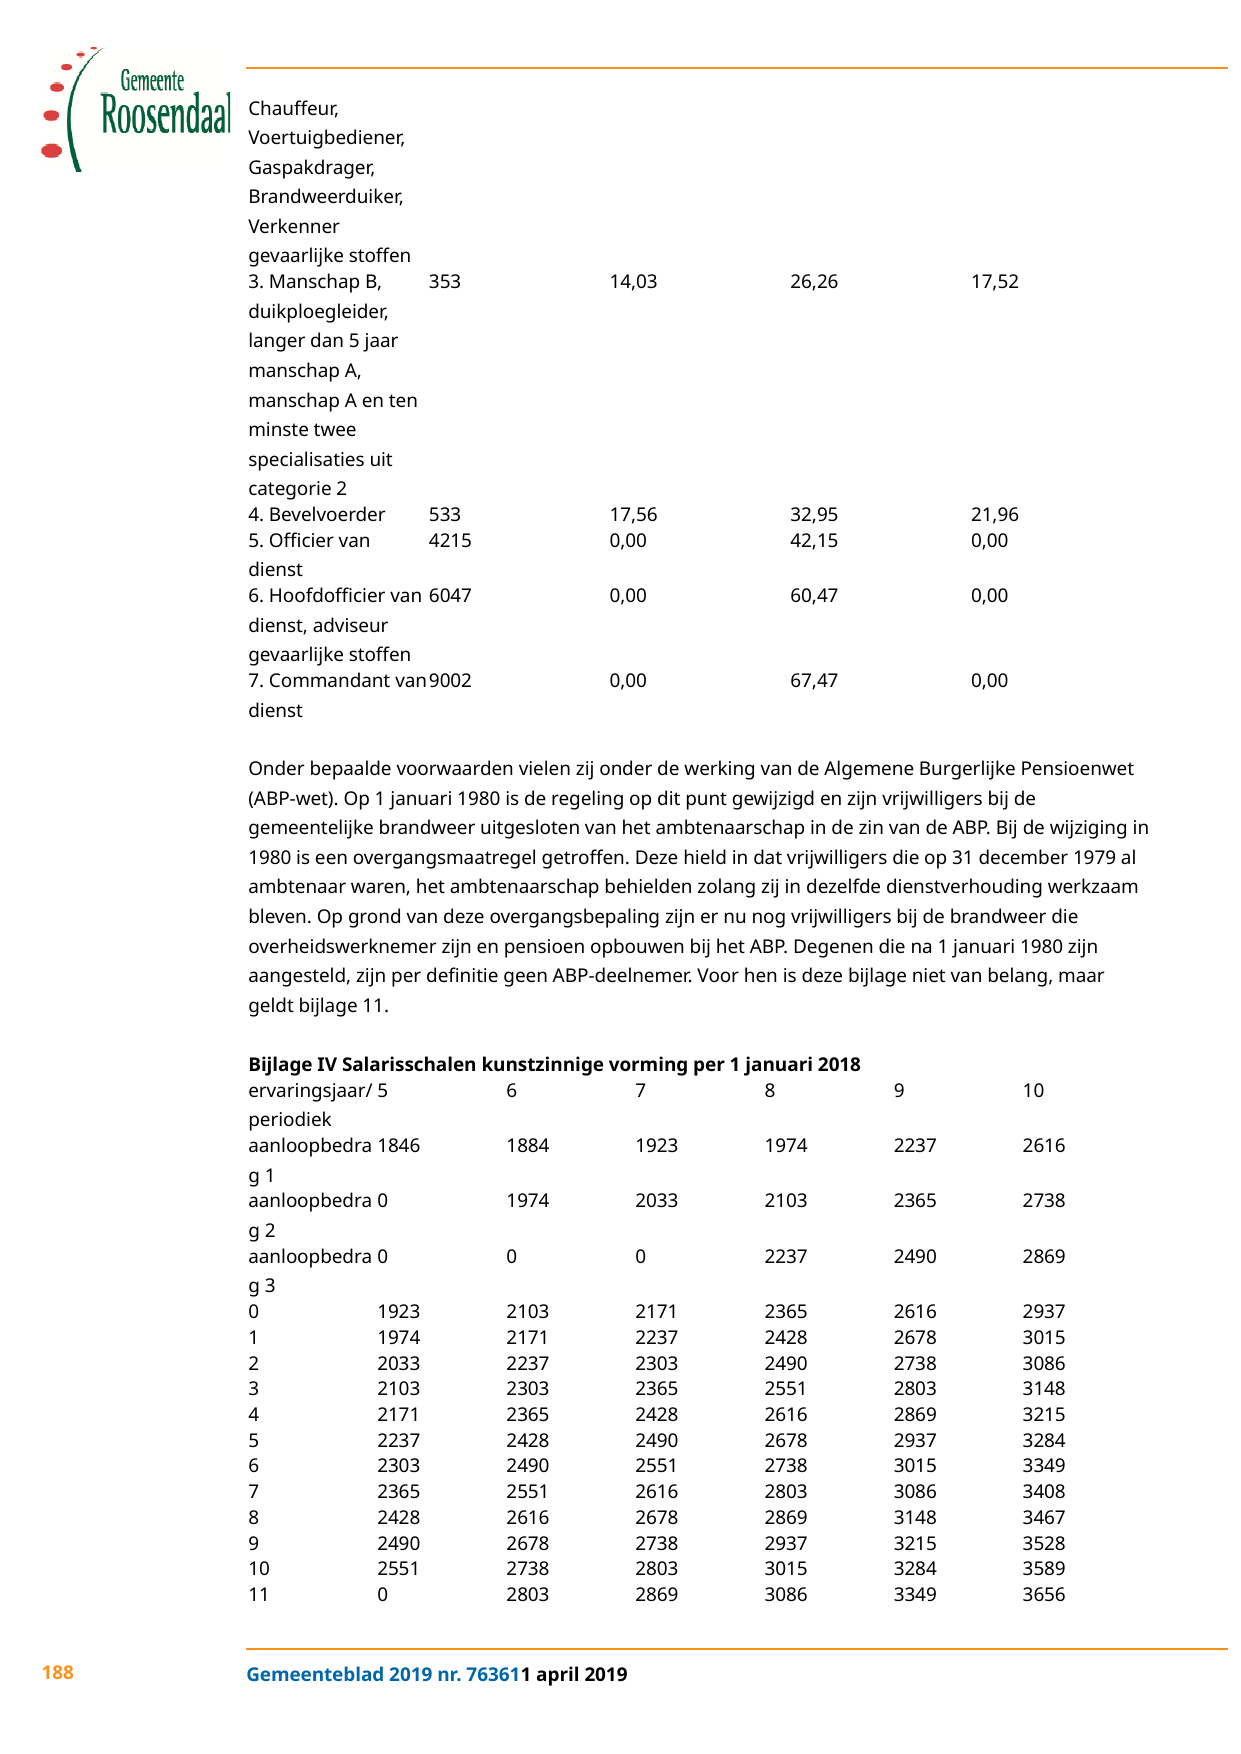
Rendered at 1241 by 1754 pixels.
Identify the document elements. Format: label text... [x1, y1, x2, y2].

table_cell 1923 [635, 1132, 764, 1188]
table_cell 3015 [1023, 1324, 1152, 1350]
table_cell 2490 [506, 1453, 635, 1478]
table_cell aanloopbedrag 3 [248, 1243, 377, 1298]
table_cell 2869 [894, 1401, 1022, 1427]
table_cell 2869 [635, 1581, 764, 1607]
table_cell 0 [377, 1243, 506, 1298]
table_cell 6047 [429, 582, 609, 667]
table_cell 0,00 [609, 667, 790, 722]
table_header 6 [506, 1077, 635, 1132]
table_cell 17,56 [609, 501, 790, 527]
table_cell 3. Manschap B, duikploegleider, langer dan 5 jaar manschap A, manschap A en ten minste twee specialisaties uit categorie 2 [248, 269, 429, 501]
table_cell 3408 [1023, 1478, 1152, 1504]
table_header 5 [377, 1077, 506, 1132]
text Onder bepaalde voorwaarden vielen zij onder de werking van de Algemene Burgerlijke Pensioenwet (ABP-wet). Op 1 januari 1980 is de regeling op dit punt gewijzigd en zijn vrijwilligers bij de gemeentelijke brandweer uitgesloten van het ambtenaarschap in de zin van de ABP. Bij de wijziging in 1980 is een overgangsmaatregel getroffen. Deze hield in dat vrijwilligers die op 31 december 1979 al ambtenaar waren, het ambtenaarschap behielden zolang zij in dezelfde dienstverhouding werkzaam bleven. Op grond van deze overgangsbepaling zijn er nu nog vrijwilligers bij de brandweer die overheidswerknemer zijn en pensioen opbouwen bij het ABP. Degenen die na 1 januari 1980 zijn aangesteld, zijn per definitie geen ABP-deelnemer. Voor hen is deze bijlage niet van belang, maar geldt bijlage 11. [248, 755, 1152, 1018]
table_cell 2365 [764, 1298, 893, 1324]
table_cell 2237 [377, 1427, 506, 1453]
table_cell 533 [429, 501, 609, 527]
table_cell 2237 [764, 1243, 893, 1298]
table_cell 42,15 [790, 527, 971, 582]
table_cell 5. Officier van dienst [248, 527, 429, 582]
table_cell 4. Bevelvoerder [248, 501, 429, 527]
table_cell 0,00 [971, 582, 1152, 667]
table_cell 1923 [377, 1298, 506, 1324]
table_cell [609, 95, 790, 268]
table_cell 2551 [377, 1556, 506, 1581]
table_cell 3656 [1023, 1581, 1152, 1607]
table_cell 2033 [635, 1188, 764, 1243]
table_cell 2237 [635, 1324, 764, 1350]
table_cell 2678 [506, 1530, 635, 1556]
table_cell [429, 95, 609, 268]
table_cell 2738 [506, 1556, 635, 1581]
table_cell 7. Commandant van dienst [248, 667, 429, 722]
table_cell 2803 [506, 1581, 635, 1607]
table_cell 2 [248, 1350, 377, 1375]
table_cell 21,96 [971, 501, 1152, 527]
table_cell 2103 [377, 1375, 506, 1401]
table_cell 1884 [506, 1132, 635, 1188]
table_cell 3 [248, 1375, 377, 1401]
table_cell [971, 95, 1152, 268]
table_cell 3086 [764, 1581, 893, 1607]
table_cell 4 [248, 1401, 377, 1427]
table_cell 2678 [635, 1504, 764, 1530]
table_cell 1846 [377, 1132, 506, 1188]
table_cell 0,00 [971, 667, 1152, 722]
table_cell 2303 [635, 1350, 764, 1375]
table_cell 2738 [764, 1453, 893, 1478]
table_cell 2678 [894, 1324, 1022, 1350]
table_cell 1974 [764, 1132, 893, 1188]
table_cell 2171 [635, 1298, 764, 1324]
table_header 10 [1023, 1077, 1152, 1132]
table_cell 3215 [894, 1530, 1022, 1556]
table_cell 2616 [764, 1401, 893, 1427]
table_cell 2869 [1023, 1243, 1152, 1298]
table_cell 3349 [894, 1581, 1022, 1607]
table_cell 2937 [764, 1530, 893, 1556]
table_cell 2103 [506, 1298, 635, 1324]
table_cell 2428 [635, 1401, 764, 1427]
table_header 7 [635, 1077, 764, 1132]
table_cell 6 [248, 1453, 377, 1478]
table_cell 0 [377, 1581, 506, 1607]
table_cell 3086 [894, 1478, 1022, 1504]
table_cell 0 [506, 1243, 635, 1298]
table_cell 1 [248, 1324, 377, 1350]
table_cell 2103 [764, 1188, 893, 1243]
table_cell aanloopbedrag 1 [248, 1132, 377, 1188]
table_cell 0 [377, 1188, 506, 1243]
table_cell 2616 [894, 1298, 1022, 1324]
table_cell 1974 [506, 1188, 635, 1243]
table_cell 2803 [635, 1556, 764, 1581]
table_cell 2616 [635, 1478, 764, 1504]
table_cell 3589 [1023, 1556, 1152, 1581]
table_cell 3467 [1023, 1504, 1152, 1530]
table_cell 32,95 [790, 501, 971, 527]
table_cell 0,00 [609, 527, 790, 582]
table_cell Chauffeur, Voertuigbediener, Gaspakdrager, Brandweerduiker, Verkenner gevaarlijke stoffen [248, 95, 429, 268]
table_cell 2738 [1023, 1188, 1152, 1243]
table_cell 2033 [377, 1350, 506, 1375]
table_cell 2616 [1023, 1132, 1152, 1188]
table_cell 2551 [506, 1478, 635, 1504]
table_cell 353 [429, 269, 609, 501]
table_cell 2803 [764, 1478, 893, 1504]
table_cell 2428 [506, 1427, 635, 1453]
table_cell 3349 [1023, 1453, 1152, 1478]
table_cell 2365 [894, 1188, 1022, 1243]
text Bijlage IV Salarisschalen kunstzinnige vorming per 1 januari 2018 [248, 1051, 1152, 1077]
table_cell 2490 [377, 1530, 506, 1556]
table_cell 2678 [764, 1427, 893, 1453]
table_cell 2428 [377, 1504, 506, 1530]
table_cell 2869 [764, 1504, 893, 1530]
table_cell 1974 [377, 1324, 506, 1350]
table_cell 2303 [377, 1453, 506, 1478]
table_cell 3284 [894, 1556, 1022, 1581]
table_cell 2490 [635, 1427, 764, 1453]
table_cell 0,00 [971, 527, 1152, 582]
table_cell 3148 [894, 1504, 1022, 1530]
table_header 8 [764, 1077, 893, 1132]
table_cell 2365 [377, 1478, 506, 1504]
table_cell 3284 [1023, 1427, 1152, 1453]
table_cell 2490 [764, 1350, 893, 1375]
table_cell [790, 95, 971, 268]
table_header ervaringsjaar/ periodiek [248, 1077, 377, 1132]
table_cell aanloopbedrag 2 [248, 1188, 377, 1243]
table_cell 7 [248, 1478, 377, 1504]
table_cell 2365 [635, 1375, 764, 1401]
table_cell 8 [248, 1504, 377, 1530]
table_header 9 [894, 1077, 1022, 1132]
table_cell 3086 [1023, 1350, 1152, 1375]
table_cell 2490 [894, 1243, 1022, 1298]
table_cell 2616 [506, 1504, 635, 1530]
table_cell 14,03 [609, 269, 790, 501]
table_cell 2365 [506, 1401, 635, 1427]
table_cell 0 [635, 1243, 764, 1298]
table_cell 2738 [894, 1350, 1022, 1375]
table_cell 2171 [377, 1401, 506, 1427]
table_cell 5 [248, 1427, 377, 1453]
table_cell 2551 [764, 1375, 893, 1401]
table_cell 0 [248, 1298, 377, 1324]
table_cell 60,47 [790, 582, 971, 667]
table_cell 2738 [635, 1530, 764, 1556]
table_cell 2803 [894, 1375, 1022, 1401]
table_cell 2237 [506, 1350, 635, 1375]
table_cell 26,26 [790, 269, 971, 501]
table_cell 3528 [1023, 1530, 1152, 1556]
table_cell 17,52 [971, 269, 1152, 501]
table_cell 2171 [506, 1324, 635, 1350]
table_cell 2937 [1023, 1298, 1152, 1324]
table_cell 11 [248, 1581, 377, 1607]
table_cell 9 [248, 1530, 377, 1556]
table_cell 3015 [894, 1453, 1022, 1478]
table_cell 2551 [635, 1453, 764, 1478]
table_cell 2237 [894, 1132, 1022, 1188]
picture [41, 47, 231, 172]
table_cell 3148 [1023, 1375, 1152, 1401]
table_cell 2303 [506, 1375, 635, 1401]
table_cell 67,47 [790, 667, 971, 722]
table_cell 3015 [764, 1556, 893, 1581]
table_cell 4215 [429, 527, 609, 582]
table_cell 10 [248, 1556, 377, 1581]
table_cell 2428 [764, 1324, 893, 1350]
table_cell 9002 [429, 667, 609, 722]
table_cell 3215 [1023, 1401, 1152, 1427]
table_cell 0,00 [609, 582, 790, 667]
table_cell 2937 [894, 1427, 1022, 1453]
table_cell 6. Hoofdofficier van dienst, adviseur gevaarlijke stoffen [248, 582, 429, 667]
